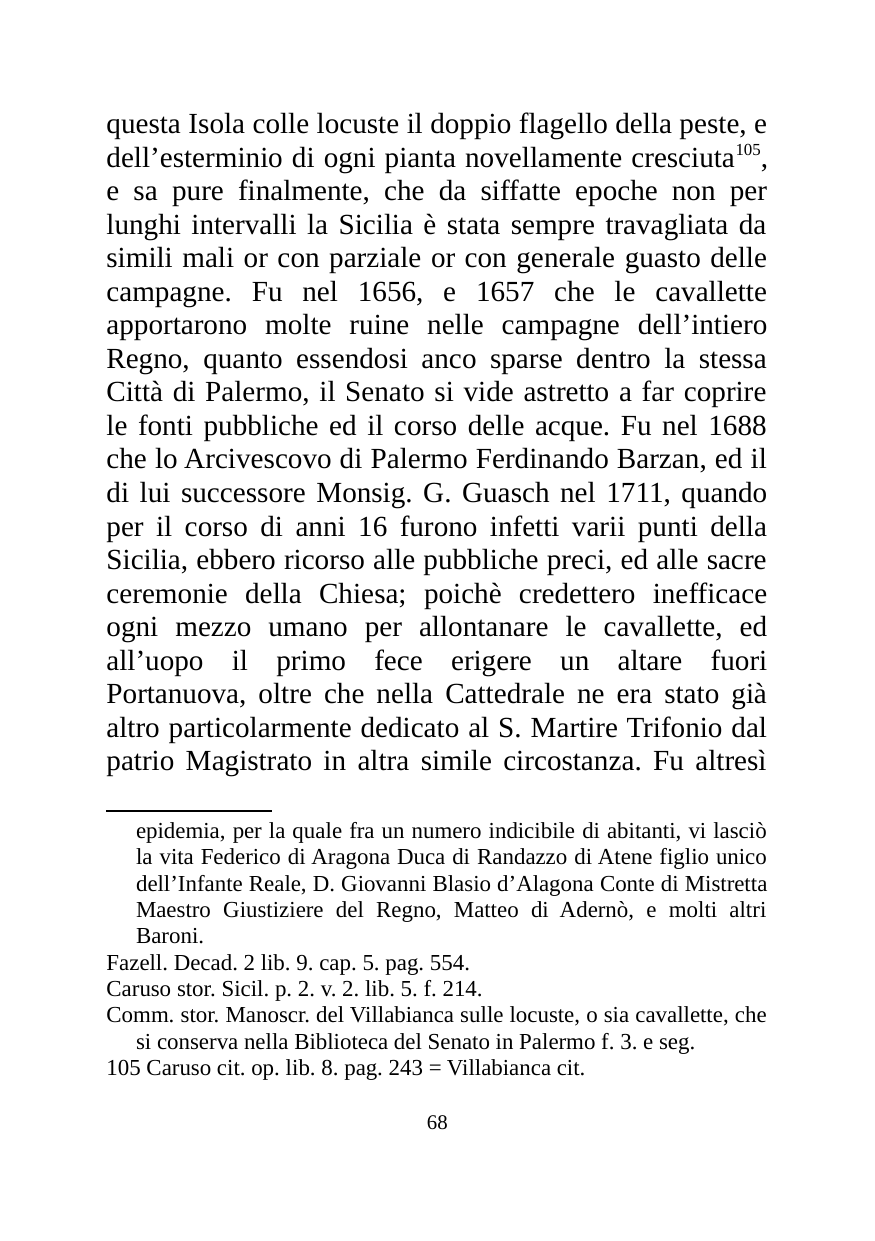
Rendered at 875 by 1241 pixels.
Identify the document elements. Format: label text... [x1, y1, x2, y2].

text Fazell. Decad. 2 lib. 9. cap. 5. pag. 554. [106, 949, 768, 975]
text Caruso stor. Sicil. p. 2. v. 2. lib. 5. f. 214. [106, 975, 768, 1001]
text epidemia, per la quale fra un numero indicibile di abitanti, vi lasciò la vita Federico di Aragona Duca di Randazzo di Atene figlio unico dell’Infante Reale, D. Giovanni Blasio d’Alagona Conte di Mistretta Maestro Giustiziere del Regno, Matteo di Adernò, e molti altri Baroni. [106, 817, 768, 949]
text questa Isola colle locuste il doppio flagello della peste, e dell’esterminio di ogni pianta novellamente cresciuta, e sa pure finalmente, che da siffatte epoche non per lunghi intervalli la Sicilia è stata sempre travagliata da simili mali or con parziale or con generale guasto delle campagne. Fu nel 1656, e 1657 che le cavallette apportarono molte ruine nelle campagne dell’intiero Regno, quanto essendosi anco sparse dentro la stessa Città di Palermo, il Senato si vide astretto a far coprire le fonti pubbliche ed il corso delle acque. Fu nel 1688 che lo Arcivescovo di Palermo Ferdinando Barzan, ed il di lui successore Monsig. G. Guasch nel 1711, quando per il corso di anni 16 furono infetti varii punti della Sicilia, ebbero ricorso alle pubbliche preci, ed alle sacre ceremonie della Chiesa; poichè credettero inefficace ogni mezzo umano per allontanare le cavallette, ed all’uopo il primo fece erigere un altare fuori Portanuova, oltre che nella Cattedrale ne era stato già altro particolarmente dedicato al S. Martire Trifonio dal patrio Magistrato in altra simile circostanza. Fu altresì [106, 106, 768, 777]
text Comm. stor. Manoscr. del Villabianca sulle locuste, o sia cavallette, che si conserva nella Biblioteca del Senato in Palermo f. 3. e seg. [106, 1001, 768, 1054]
text Caruso cit. op. lib. 8. pag. 243 = Villabianca cit. [106, 1054, 768, 1080]
